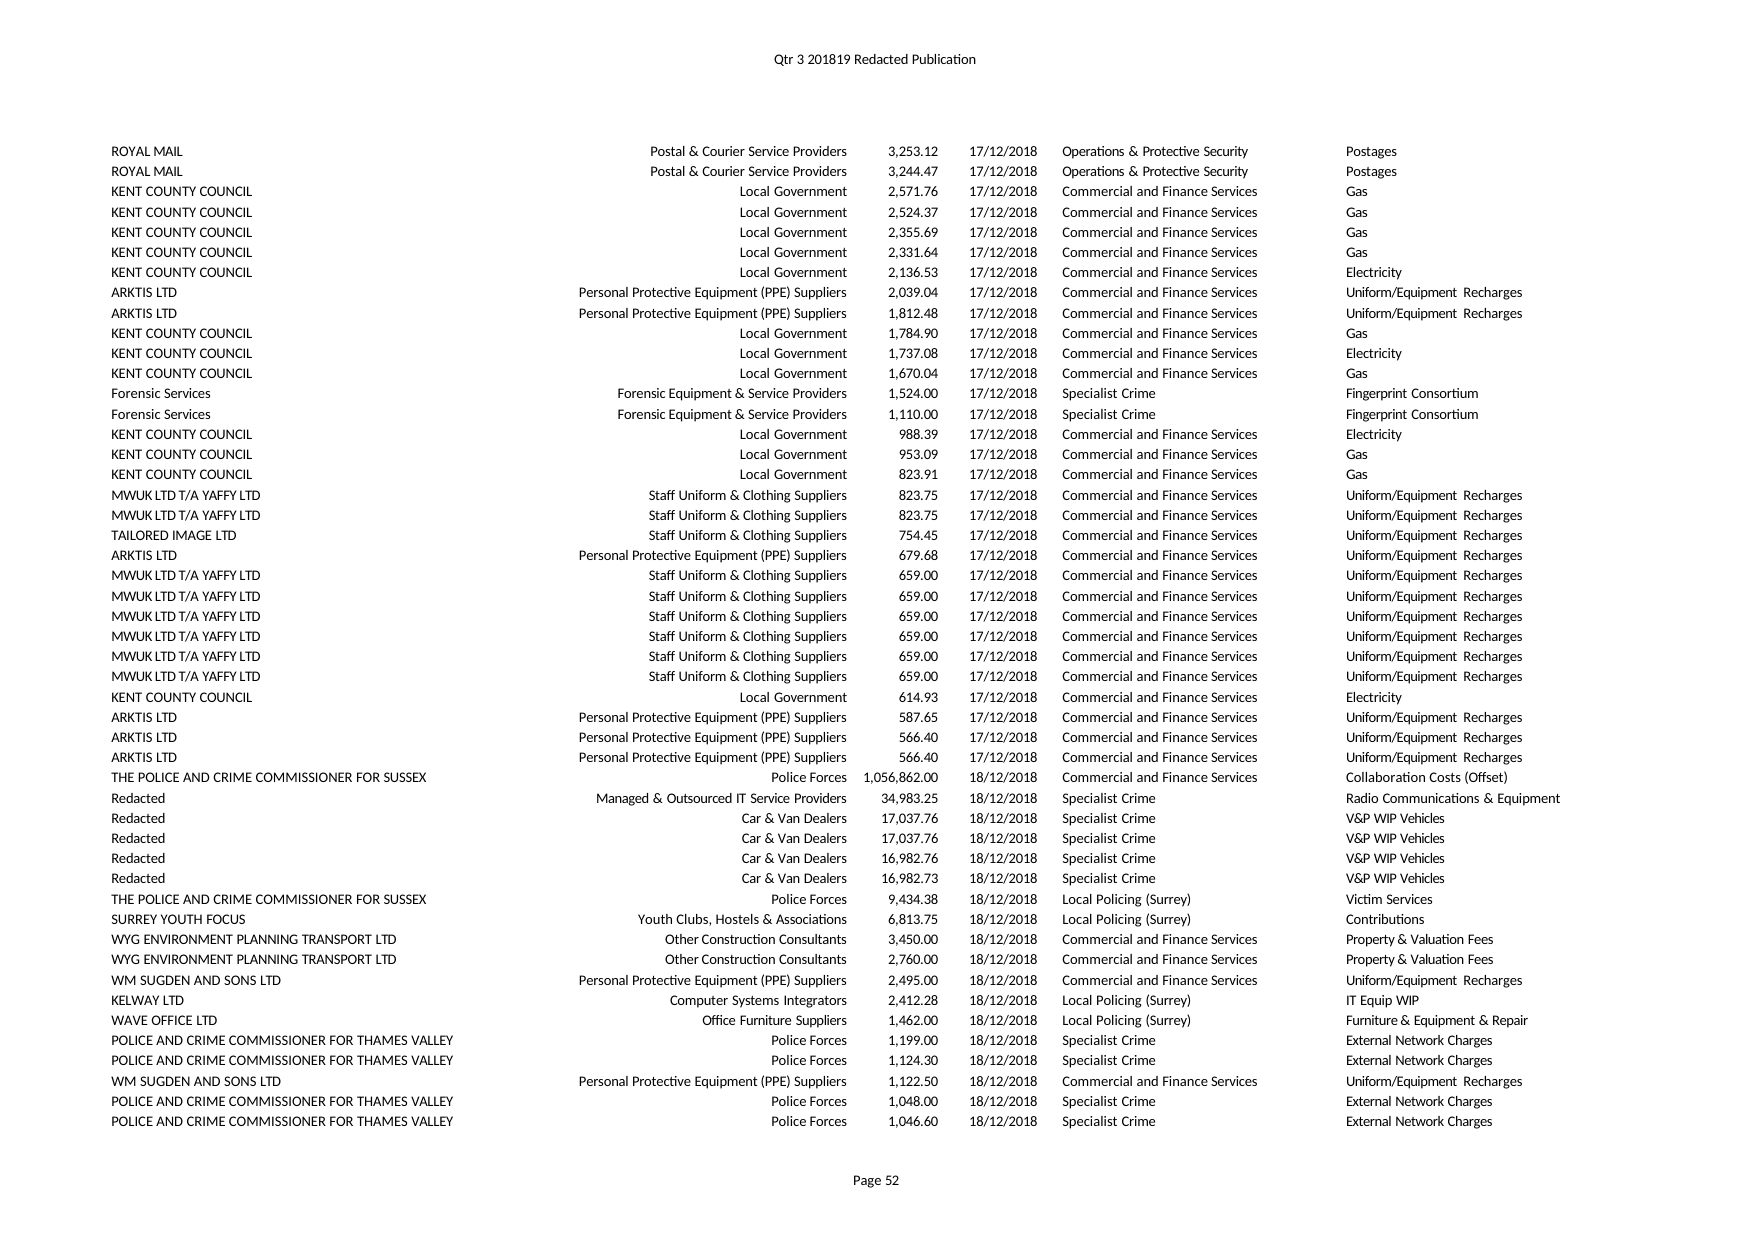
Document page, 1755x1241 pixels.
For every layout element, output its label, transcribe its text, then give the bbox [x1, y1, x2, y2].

table_cell 17/12/2018 [954, 263, 1050, 283]
table_cell Commercial and Finance Services [1050, 586, 1304, 606]
table_cell 16,982.73 [853, 869, 953, 889]
table_cell 17/12/2018 [954, 283, 1050, 303]
table_cell Managed & Outsourced IT Service Providers [514, 788, 853, 808]
table_cell Local Government [514, 223, 853, 243]
table_cell Commercial and Finance Services [1050, 182, 1304, 202]
table_cell 2,571.76 [853, 182, 953, 202]
table_cell ARKTIS LTD [106, 708, 514, 728]
table_cell Staff Uniform & Clothing Suppliers [514, 526, 853, 546]
table_cell Postal & Courier Service Providers [514, 162, 853, 182]
table_cell 659.00 [853, 566, 953, 586]
table_cell Police Forces [514, 1112, 853, 1132]
table_cell 17/12/2018 [954, 627, 1050, 647]
table_cell Uniform/Equipment Recharges [1304, 708, 1567, 728]
table_cell 3,450.00 [853, 930, 953, 950]
table_cell 17/12/2018 [954, 485, 1050, 505]
table_cell 18/12/2018 [954, 788, 1050, 808]
table_cell Commercial and Finance Services [1050, 566, 1304, 586]
table_cell Uniform/Equipment Recharges [1304, 485, 1567, 505]
table_cell 18/12/2018 [954, 970, 1050, 990]
table_cell 17/12/2018 [954, 505, 1050, 526]
table_cell 17/12/2018 [954, 708, 1050, 728]
table_cell Commercial and Finance Services [1050, 303, 1304, 323]
table_cell Car & Van Dealers [514, 869, 853, 889]
table_cell 566.40 [853, 728, 953, 748]
table_cell Victim Services [1304, 889, 1567, 909]
table_cell Car & Van Dealers [514, 829, 853, 849]
table_cell Uniform/Equipment Recharges [1304, 505, 1567, 526]
table_cell Gas [1304, 202, 1567, 222]
table_cell 18/12/2018 [954, 1091, 1050, 1112]
table_cell 18/12/2018 [954, 930, 1050, 950]
table_cell Personal Protective Equipment (PPE) Suppliers [514, 970, 853, 990]
table_cell Local Government [514, 425, 853, 445]
table_cell WYG ENVIRONMENT PLANNING TRANSPORT LTD [106, 950, 514, 970]
table_cell TAILORED IMAGE LTD [106, 526, 514, 546]
table_cell ARKTIS LTD [106, 283, 514, 303]
table_cell POLICE AND CRIME COMMISSIONER FOR THAMES VALLEY [106, 1031, 514, 1051]
table_cell 1,670.04 [853, 364, 953, 384]
table_cell Gas [1304, 243, 1567, 263]
table_cell 18/12/2018 [954, 889, 1050, 909]
table_cell V&P WIP Vehicles [1304, 849, 1567, 869]
table_cell Redacted [106, 869, 514, 889]
table_cell Commercial and Finance Services [1050, 708, 1304, 728]
table_cell 2,524.37 [853, 202, 953, 222]
table_cell Police Forces [514, 889, 853, 909]
table_cell Local Government [514, 263, 853, 283]
table_cell Personal Protective Equipment (PPE) Suppliers [514, 1071, 853, 1091]
table_cell Commercial and Finance Services [1050, 606, 1304, 627]
table_cell Uniform/Equipment Recharges [1304, 546, 1567, 566]
table_cell 18/12/2018 [954, 990, 1050, 1011]
table_cell 17/12/2018 [954, 606, 1050, 627]
table_cell Staff Uniform & Clothing Suppliers [514, 485, 853, 505]
table_cell Commercial and Finance Services [1050, 667, 1304, 687]
table_cell KENT COUNTY COUNCIL [106, 465, 514, 485]
table_cell Gas [1304, 182, 1567, 202]
table_cell 1,124.30 [853, 1051, 953, 1071]
table_cell External Network Charges [1304, 1051, 1567, 1071]
table_cell KENT COUNTY COUNCIL [106, 445, 514, 465]
table_cell Commercial and Finance Services [1050, 1071, 1304, 1091]
table_cell Commercial and Finance Services [1050, 364, 1304, 384]
table_cell Commercial and Finance Services [1050, 324, 1304, 344]
table_cell ARKTIS LTD [106, 748, 514, 768]
table_cell 17/12/2018 [954, 243, 1050, 263]
table_cell 17/12/2018 [954, 586, 1050, 606]
table_cell Commercial and Finance Services [1050, 505, 1304, 526]
table_cell 18/12/2018 [954, 1031, 1050, 1051]
table_cell 17/12/2018 [954, 465, 1050, 485]
table_cell Local Government [514, 182, 853, 202]
table_cell V&P WIP Vehicles [1304, 829, 1567, 849]
table_cell 18/12/2018 [954, 910, 1050, 930]
table_cell 2,355.69 [853, 223, 953, 243]
table_cell 17/12/2018 [954, 647, 1050, 667]
table_cell 17/12/2018 [954, 526, 1050, 546]
table_cell KENT COUNTY COUNCIL [106, 263, 514, 283]
table_cell Fingerprint Consortium [1304, 384, 1567, 404]
table_cell ROYAL MAIL [106, 162, 514, 182]
table_cell KENT COUNTY COUNCIL [106, 202, 514, 222]
table_header Postal & Courier Service Providers [514, 143, 853, 162]
table_cell 659.00 [853, 586, 953, 606]
table_cell Personal Protective Equipment (PPE) Suppliers [514, 283, 853, 303]
table_cell Police Forces [514, 1091, 853, 1112]
table_cell 823.91 [853, 465, 953, 485]
table_header ROYAL MAIL [106, 143, 514, 162]
table_cell Furniture & Equipment & Repair [1304, 1011, 1567, 1031]
table_cell MWUK LTD T/A YAFFY LTD [106, 606, 514, 627]
table_cell Fingerprint Consortium [1304, 404, 1567, 424]
table_cell POLICE AND CRIME COMMISSIONER FOR THAMES VALLEY [106, 1091, 514, 1112]
table_cell Police Forces [514, 768, 853, 788]
table_cell Redacted [106, 849, 514, 869]
table_cell 17/12/2018 [954, 445, 1050, 465]
table_cell Staff Uniform & Clothing Suppliers [514, 627, 853, 647]
table_cell Redacted [106, 809, 514, 829]
table_cell 9,434.38 [853, 889, 953, 909]
table_cell 988.39 [853, 425, 953, 445]
table_cell Local Government [514, 445, 853, 465]
table_cell Commercial and Finance Services [1050, 485, 1304, 505]
table_header 17/12/2018 [954, 143, 1050, 162]
table_cell Personal Protective Equipment (PPE) Suppliers [514, 728, 853, 748]
table_cell Specialist Crime [1050, 1091, 1304, 1112]
table_cell MWUK LTD T/A YAFFY LTD [106, 485, 514, 505]
table_cell MWUK LTD T/A YAFFY LTD [106, 667, 514, 687]
table_cell Personal Protective Equipment (PPE) Suppliers [514, 708, 853, 728]
table_cell 2,331.64 [853, 243, 953, 263]
table_cell 17/12/2018 [954, 748, 1050, 768]
table_cell Specialist Crime [1050, 1051, 1304, 1071]
table_cell 17/12/2018 [954, 667, 1050, 687]
table_cell 659.00 [853, 606, 953, 627]
table_cell WM SUGDEN AND SONS LTD [106, 1071, 514, 1091]
table_cell MWUK LTD T/A YAFFY LTD [106, 647, 514, 667]
table_cell ARKTIS LTD [106, 303, 514, 323]
table_cell Uniform/Equipment Recharges [1304, 970, 1567, 990]
table_cell 1,737.08 [853, 344, 953, 364]
table_cell Forensic Equipment & Service Providers [514, 404, 853, 424]
table_cell 2,039.04 [853, 283, 953, 303]
table_cell Commercial and Finance Services [1050, 728, 1304, 748]
table_cell Staff Uniform & Clothing Suppliers [514, 566, 853, 586]
table_cell Uniform/Equipment Recharges [1304, 627, 1567, 647]
table_cell Electricity [1304, 263, 1567, 283]
table_cell 17/12/2018 [954, 384, 1050, 404]
table_cell 1,122.50 [853, 1071, 953, 1091]
table_cell V&P WIP Vehicles [1304, 869, 1567, 889]
table_cell SURREY YOUTH FOCUS [106, 910, 514, 930]
table_cell Car & Van Dealers [514, 809, 853, 829]
table_cell 1,462.00 [853, 1011, 953, 1031]
table_cell KENT COUNTY COUNCIL [106, 344, 514, 364]
table_cell Local Government [514, 243, 853, 263]
table_cell Commercial and Finance Services [1050, 950, 1304, 970]
table_cell Staff Uniform & Clothing Suppliers [514, 667, 853, 687]
table_cell 17/12/2018 [954, 324, 1050, 344]
table_cell 17,037.76 [853, 809, 953, 829]
table_cell Commercial and Finance Services [1050, 546, 1304, 566]
table_cell Commercial and Finance Services [1050, 223, 1304, 243]
table_cell Local Government [514, 202, 853, 222]
table_cell Commercial and Finance Services [1050, 768, 1304, 788]
table_cell 17/12/2018 [954, 364, 1050, 384]
table_cell Uniform/Equipment Recharges [1304, 748, 1567, 768]
table_cell Police Forces [514, 1031, 853, 1051]
table_cell 17/12/2018 [954, 566, 1050, 586]
table_header 3,253.12 [853, 143, 953, 162]
table_cell Uniform/Equipment Recharges [1304, 667, 1567, 687]
table_cell Police Forces [514, 1051, 853, 1071]
table_cell Redacted [106, 829, 514, 849]
table_cell Other Construction Consultants [514, 930, 853, 950]
table_cell Electricity [1304, 344, 1567, 364]
table_cell Other Construction Consultants [514, 950, 853, 970]
table_cell Forensic Services [106, 384, 514, 404]
table_cell Collaboration Costs (Offset) [1304, 768, 1567, 788]
table_cell 18/12/2018 [954, 849, 1050, 869]
table_cell 587.65 [853, 708, 953, 728]
table_cell Local Government [514, 465, 853, 485]
table_cell Uniform/Equipment Recharges [1304, 606, 1567, 627]
table_cell Gas [1304, 364, 1567, 384]
table_cell 17/12/2018 [954, 728, 1050, 748]
table_cell 6,813.75 [853, 910, 953, 930]
table_cell Uniform/Equipment Recharges [1304, 728, 1567, 748]
table_cell Commercial and Finance Services [1050, 627, 1304, 647]
table_cell Gas [1304, 324, 1567, 344]
table_cell Specialist Crime [1050, 788, 1304, 808]
table_cell Specialist Crime [1050, 1031, 1304, 1051]
table_cell Property & Valuation Fees [1304, 930, 1567, 950]
table_cell THE POLICE AND CRIME COMMISSIONER FOR SUSSEX [106, 768, 514, 788]
table_cell Office Furniture Suppliers [514, 1011, 853, 1031]
table_cell 18/12/2018 [954, 829, 1050, 849]
table_cell Contributions [1304, 910, 1567, 930]
table_cell ARKTIS LTD [106, 546, 514, 566]
table_cell Gas [1304, 223, 1567, 243]
table_cell Commercial and Finance Services [1050, 445, 1304, 465]
table_cell 17/12/2018 [954, 687, 1050, 707]
table_cell Uniform/Equipment Recharges [1304, 303, 1567, 323]
table_cell Uniform/Equipment Recharges [1304, 1071, 1567, 1091]
table_cell Computer Systems Integrators [514, 990, 853, 1011]
table_cell 2,412.28 [853, 990, 953, 1011]
table_cell 679.68 [853, 546, 953, 566]
table_cell 823.75 [853, 505, 953, 526]
table_cell Staff Uniform & Clothing Suppliers [514, 647, 853, 667]
table_cell 18/12/2018 [954, 809, 1050, 829]
table_cell 34,983.25 [853, 788, 953, 808]
table_cell 823.75 [853, 485, 953, 505]
table_cell KENT COUNTY COUNCIL [106, 223, 514, 243]
table_cell Commercial and Finance Services [1050, 647, 1304, 667]
table_cell MWUK LTD T/A YAFFY LTD [106, 566, 514, 586]
table_cell IT Equip WIP [1304, 990, 1567, 1011]
table_cell POLICE AND CRIME COMMISSIONER FOR THAMES VALLEY [106, 1112, 514, 1132]
table_cell Operations & Protective Security [1050, 162, 1304, 182]
table_cell External Network Charges [1304, 1031, 1567, 1051]
table_cell 17/12/2018 [954, 223, 1050, 243]
table_cell KENT COUNTY COUNCIL [106, 425, 514, 445]
table_cell 17/12/2018 [954, 425, 1050, 445]
table_cell Local Government [514, 344, 853, 364]
table_cell Specialist Crime [1050, 829, 1304, 849]
table_cell Personal Protective Equipment (PPE) Suppliers [514, 303, 853, 323]
table_cell 18/12/2018 [954, 1011, 1050, 1031]
table_cell THE POLICE AND CRIME COMMISSIONER FOR SUSSEX [106, 889, 514, 909]
table_cell 17/12/2018 [954, 404, 1050, 424]
table_cell 2,136.53 [853, 263, 953, 283]
table_cell Specialist Crime [1050, 869, 1304, 889]
table_cell Specialist Crime [1050, 1112, 1304, 1132]
table_cell Local Government [514, 364, 853, 384]
table_cell 1,199.00 [853, 1031, 953, 1051]
table_cell Staff Uniform & Clothing Suppliers [514, 606, 853, 627]
table_cell Specialist Crime [1050, 404, 1304, 424]
table_cell 17,037.76 [853, 829, 953, 849]
table_cell Local Policing (Surrey) [1050, 910, 1304, 930]
table_cell 1,812.48 [853, 303, 953, 323]
table_cell KENT COUNTY COUNCIL [106, 687, 514, 707]
table_cell Commercial and Finance Services [1050, 687, 1304, 707]
table_cell WM SUGDEN AND SONS LTD [106, 970, 514, 990]
table_header Operations & Protective Security [1050, 143, 1304, 162]
table_cell 659.00 [853, 647, 953, 667]
table_cell 18/12/2018 [954, 950, 1050, 970]
table_cell 1,784.90 [853, 324, 953, 344]
table_cell Commercial and Finance Services [1050, 202, 1304, 222]
table_cell Radio Communications & Equipment [1304, 788, 1567, 808]
table_cell Commercial and Finance Services [1050, 526, 1304, 546]
table_cell Youth Clubs, Hostels & Associations [514, 910, 853, 930]
table_cell KENT COUNTY COUNCIL [106, 364, 514, 384]
table_cell Commercial and Finance Services [1050, 930, 1304, 950]
table_cell 17/12/2018 [954, 162, 1050, 182]
table_cell Forensic Services [106, 404, 514, 424]
table_cell 2,495.00 [853, 970, 953, 990]
table_cell Electricity [1304, 687, 1567, 707]
table_cell 17/12/2018 [954, 202, 1050, 222]
table_cell Commercial and Finance Services [1050, 344, 1304, 364]
table_cell WAVE OFFICE LTD [106, 1011, 514, 1031]
table_cell 1,110.00 [853, 404, 953, 424]
table_cell 16,982.76 [853, 849, 953, 869]
table_cell Uniform/Equipment Recharges [1304, 586, 1567, 606]
table_cell 1,524.00 [853, 384, 953, 404]
table_cell MWUK LTD T/A YAFFY LTD [106, 505, 514, 526]
table_cell Forensic Equipment & Service Providers [514, 384, 853, 404]
table_cell Local Government [514, 687, 853, 707]
table_cell Staff Uniform & Clothing Suppliers [514, 505, 853, 526]
table_cell Uniform/Equipment Recharges [1304, 566, 1567, 586]
table_cell Commercial and Finance Services [1050, 425, 1304, 445]
table_cell Personal Protective Equipment (PPE) Suppliers [514, 748, 853, 768]
table_cell 18/12/2018 [954, 768, 1050, 788]
table_cell 17/12/2018 [954, 303, 1050, 323]
table_cell 953.09 [853, 445, 953, 465]
table_cell Commercial and Finance Services [1050, 283, 1304, 303]
table_cell Specialist Crime [1050, 384, 1304, 404]
table_cell MWUK LTD T/A YAFFY LTD [106, 586, 514, 606]
table_cell Local Policing (Surrey) [1050, 889, 1304, 909]
table_cell Local Policing (Surrey) [1050, 990, 1304, 1011]
table_cell Electricity [1304, 425, 1567, 445]
table_cell Uniform/Equipment Recharges [1304, 526, 1567, 546]
table_cell Gas [1304, 445, 1567, 465]
table_cell 1,056,862.00 [853, 768, 953, 788]
table_cell External Network Charges [1304, 1112, 1567, 1132]
table_cell Local Policing (Surrey) [1050, 1011, 1304, 1031]
table_cell 18/12/2018 [954, 1112, 1050, 1132]
table_cell WYG ENVIRONMENT PLANNING TRANSPORT LTD [106, 930, 514, 950]
table_cell Car & Van Dealers [514, 849, 853, 869]
table_cell Commercial and Finance Services [1050, 970, 1304, 990]
table_cell 17/12/2018 [954, 182, 1050, 202]
table_cell KENT COUNTY COUNCIL [106, 182, 514, 202]
table_cell KELWAY LTD [106, 990, 514, 1011]
table_cell 659.00 [853, 667, 953, 687]
table_cell Commercial and Finance Services [1050, 263, 1304, 283]
table_cell 566.40 [853, 748, 953, 768]
table_cell 2,760.00 [853, 950, 953, 970]
table_cell 17/12/2018 [954, 344, 1050, 364]
table_cell Redacted [106, 788, 514, 808]
table_cell Uniform/Equipment Recharges [1304, 283, 1567, 303]
table_cell 1,048.00 [853, 1091, 953, 1112]
table_cell 18/12/2018 [954, 869, 1050, 889]
table_cell Personal Protective Equipment (PPE) Suppliers [514, 546, 853, 566]
table_cell KENT COUNTY COUNCIL [106, 243, 514, 263]
table_cell Property & Valuation Fees [1304, 950, 1567, 970]
table_cell ARKTIS LTD [106, 728, 514, 748]
table_cell Specialist Crime [1050, 809, 1304, 829]
table_cell 614.93 [853, 687, 953, 707]
table_cell Commercial and Finance Services [1050, 243, 1304, 263]
table_cell Local Government [514, 324, 853, 344]
table_cell 3,244.47 [853, 162, 953, 182]
table_cell V&P WIP Vehicles [1304, 809, 1567, 829]
table_cell Commercial and Finance Services [1050, 748, 1304, 768]
table_cell External Network Charges [1304, 1091, 1567, 1112]
table_cell Uniform/Equipment Recharges [1304, 647, 1567, 667]
table_cell 18/12/2018 [954, 1051, 1050, 1071]
table_cell Commercial and Finance Services [1050, 465, 1304, 485]
table_cell Staff Uniform & Clothing Suppliers [514, 586, 853, 606]
table_cell 1,046.60 [853, 1112, 953, 1132]
table_cell 18/12/2018 [954, 1071, 1050, 1091]
table_cell Specialist Crime [1050, 849, 1304, 869]
table_cell KENT COUNTY COUNCIL [106, 324, 514, 344]
table_cell MWUK LTD T/A YAFFY LTD [106, 627, 514, 647]
table_header Postages [1304, 143, 1567, 162]
table_cell 17/12/2018 [954, 546, 1050, 566]
table_cell Gas [1304, 465, 1567, 485]
table_cell 754.45 [853, 526, 953, 546]
table_cell POLICE AND CRIME COMMISSIONER FOR THAMES VALLEY [106, 1051, 514, 1071]
table_cell 659.00 [853, 627, 953, 647]
table_cell Postages [1304, 162, 1567, 182]
